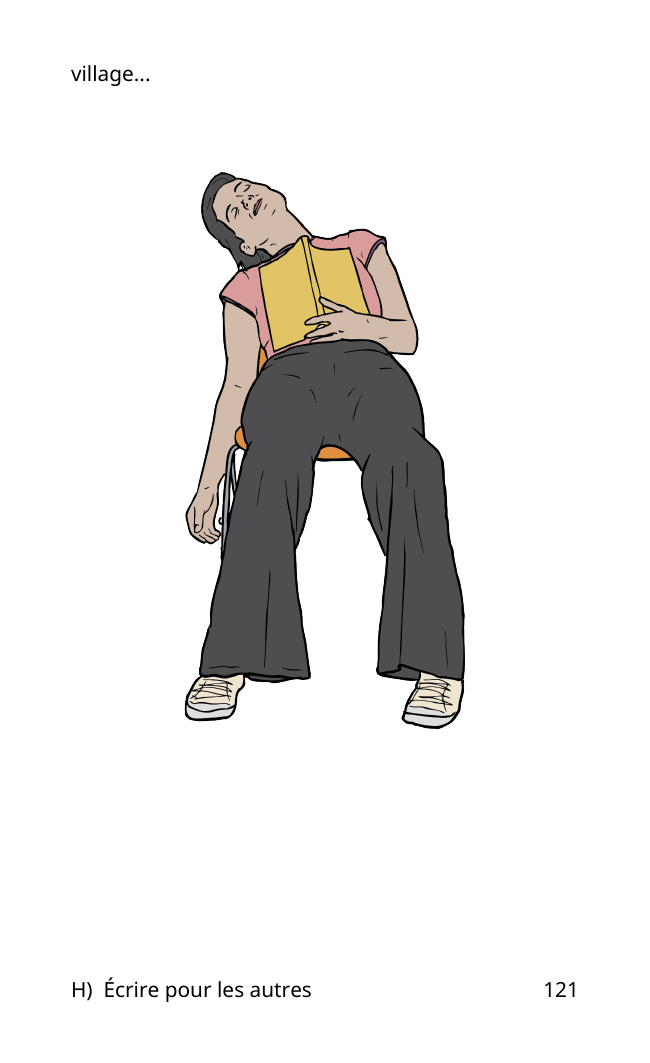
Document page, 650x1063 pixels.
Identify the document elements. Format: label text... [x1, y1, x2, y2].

picture [184, 172, 465, 729]
text village... [71, 59, 579, 87]
